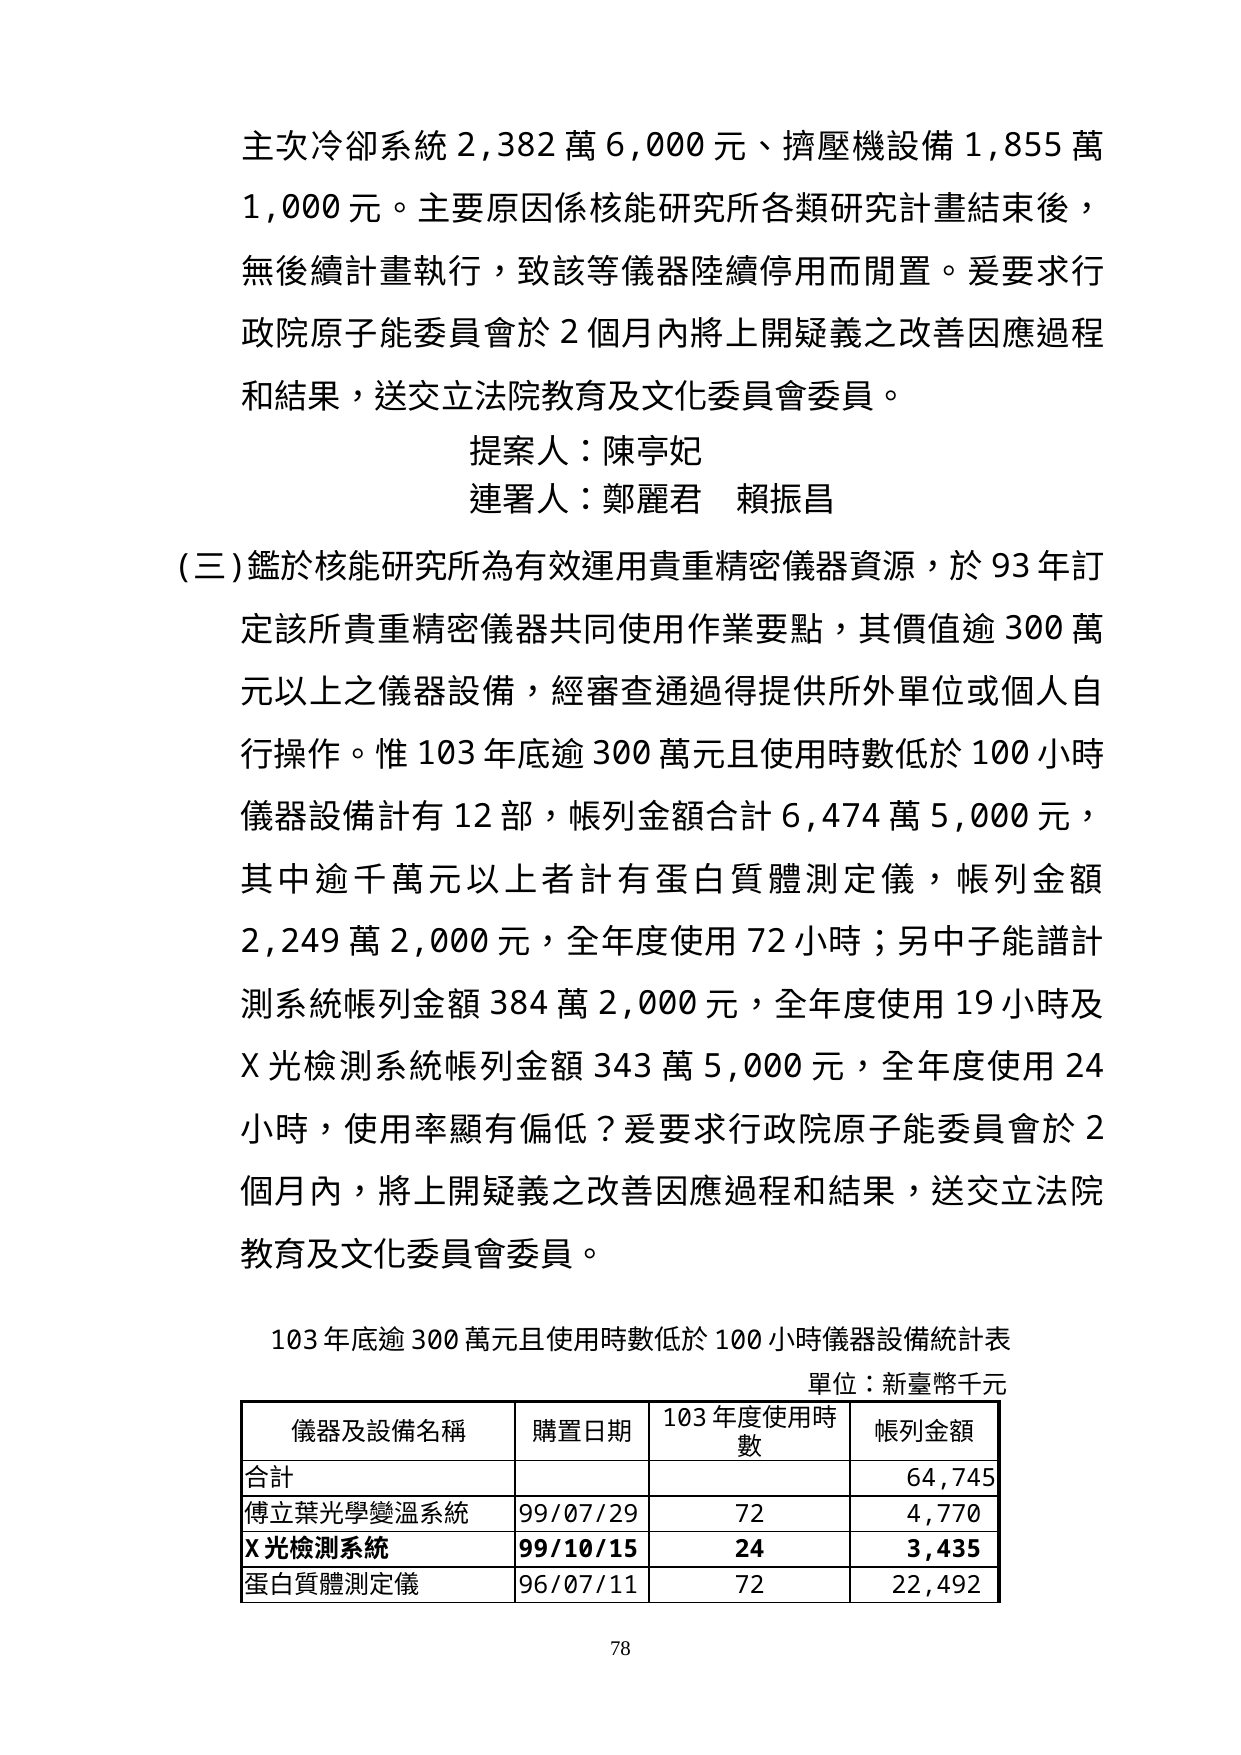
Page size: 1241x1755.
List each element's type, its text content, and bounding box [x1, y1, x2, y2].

text 103年底逾300萬元且使用時數低於100小時儀器設備統計表 [136, 1296, 1104, 1358]
table_cell 99/10/15 [516, 1532, 648, 1566]
table_cell [650, 1461, 849, 1495]
text 提案人：陳亭妃 [136, 425, 1104, 473]
table_cell 合計 [243, 1461, 514, 1495]
table_cell 22,492 [851, 1568, 997, 1601]
table_cell 傅立葉光學變溫系統 [243, 1497, 514, 1531]
table_cell 蛋白質體測定儀 [243, 1568, 514, 1601]
table_cell 3,435 [851, 1532, 997, 1566]
table_header 帳列金額 [851, 1403, 997, 1460]
table_cell [516, 1461, 648, 1495]
table_header 購置日期 [516, 1403, 648, 1460]
table_cell 96/07/11 [516, 1568, 648, 1601]
table_cell X光檢測系統 [243, 1532, 514, 1566]
table_cell 72 [650, 1497, 849, 1531]
text 主次冷卻系統2,382萬6,000元、擠壓機設備1,855萬1,000元。主要原因係核能研究所各類研究計畫結束後，無後續計畫執行，致該等儀器陸續停用而閒置。爰要求行政院原子能委員會於2個月內將上開疑義之改善因應過程和結果，送交立法院教育及文化委員會委員。 [241, 112, 1104, 425]
table_cell 64,745 [851, 1461, 997, 1495]
text 單位：新臺幣千元 [211, 1371, 1007, 1400]
table_cell 4,770 [851, 1497, 997, 1531]
text 連署人：鄭麗君 賴振昌 [136, 473, 1104, 521]
table_cell 24 [650, 1532, 849, 1566]
table_header 103年度使用時數 [650, 1403, 849, 1460]
text (三)鑑於核能研究所為有效運用貴重精密儀器資源，於93年訂定該所貴重精密儀器共同使用作業要點，其價值逾300萬元以上之儀器設備，經審查通過得提供所外單位或個人自行操作。惟103年底逾300萬元且使用時數低於100小時儀器設備計有12部，帳列金額合計6,474萬5,000元，其中逾千萬元以上者計有蛋白質體測定儀，帳列金額2,249萬2,000元，全年度使用72小時；另中子能譜計測系統帳列金額384萬2,000元，全年度使用19小時及X光檢測系統帳列金額343萬5,000元，全年度使用24小時，使用率顯有偏低？爰要求行政院原子能委員會於2個月內，將上開疑義之改善因應過程和結果，送交立法院教育及文化委員會委員。 [173, 533, 1104, 1283]
table_cell 99/07/29 [516, 1497, 648, 1531]
table_cell 72 [650, 1568, 849, 1601]
table_header 儀器及設備名稱 [243, 1403, 514, 1460]
